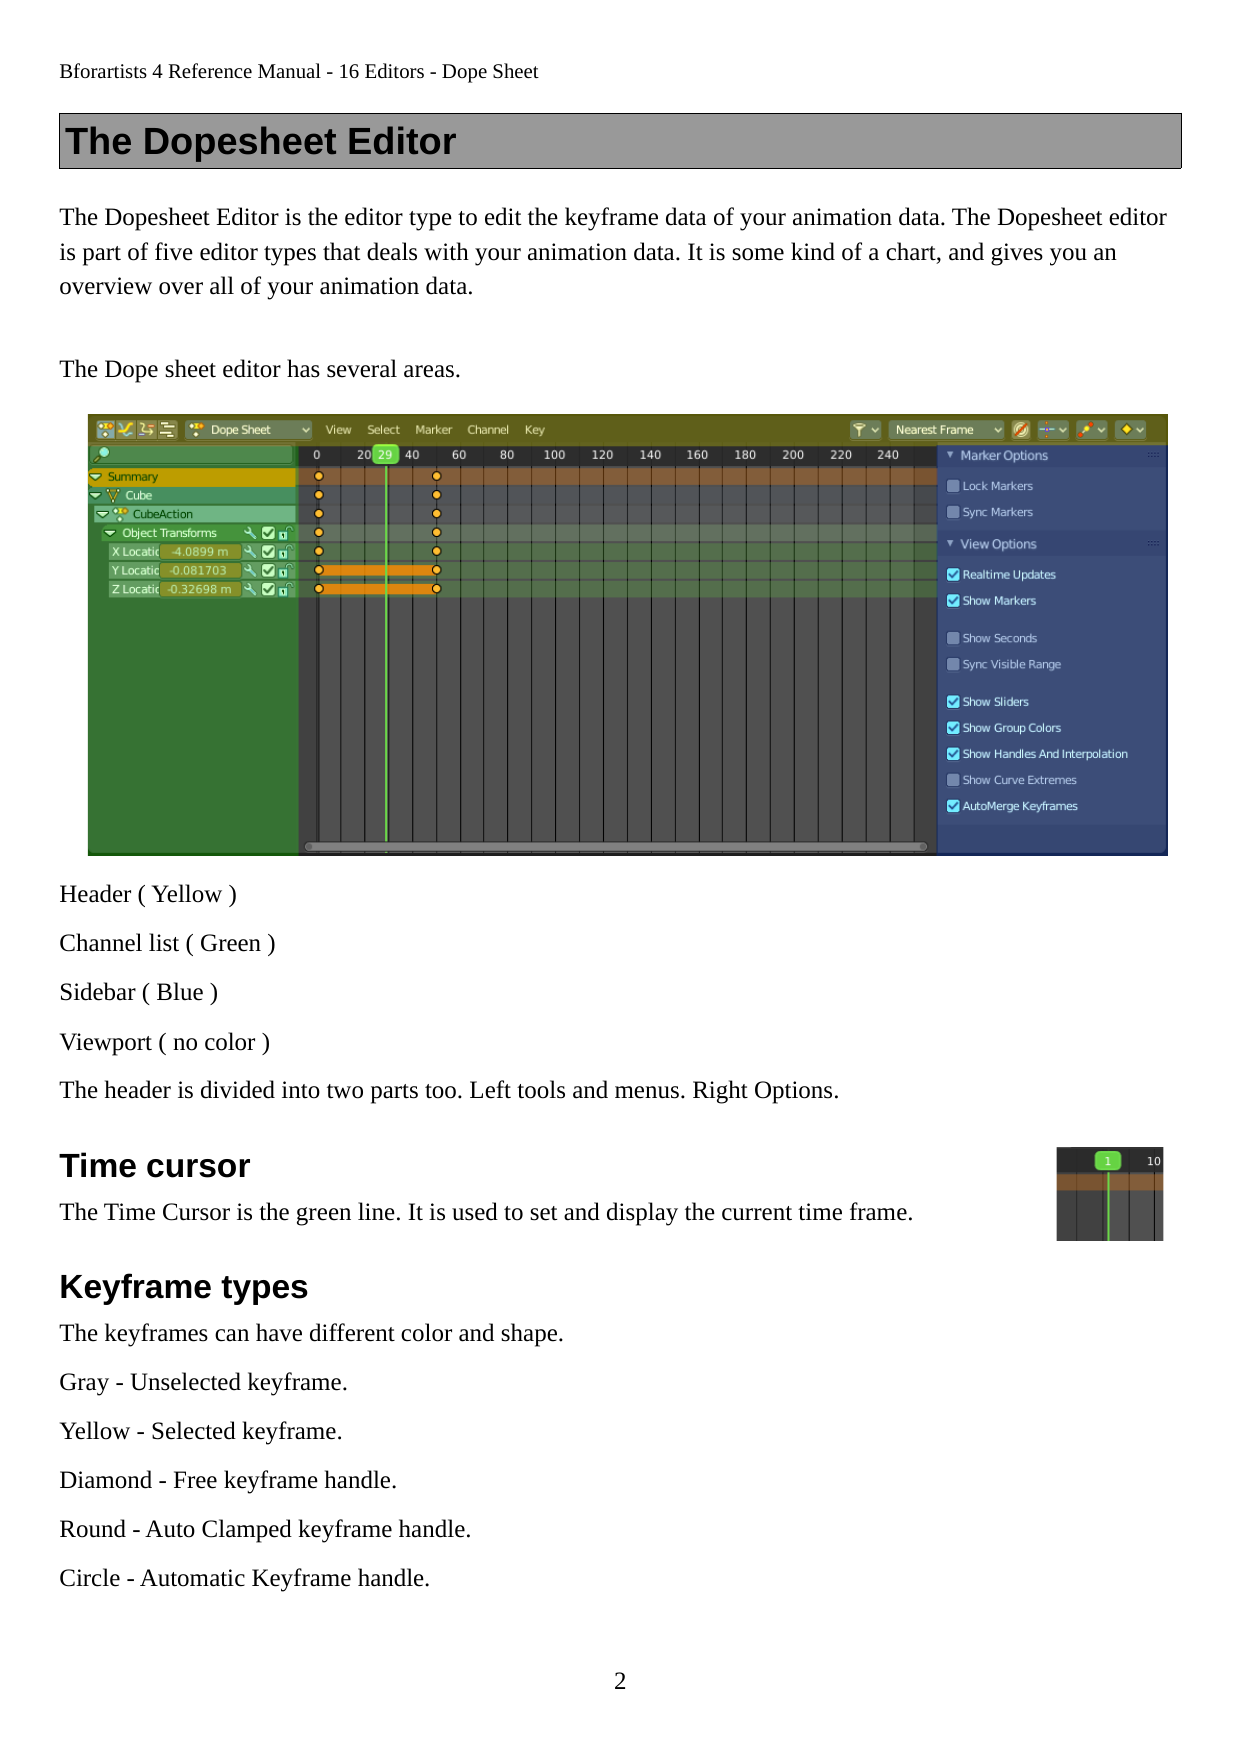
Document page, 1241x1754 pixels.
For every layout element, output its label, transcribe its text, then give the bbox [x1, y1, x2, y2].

text Diamond - Free keyframe handle. [59, 1465, 1181, 1494]
table_header The Dopesheet Editor [60, 114, 1181, 168]
text The Time Cursor is the green line. It is used to set and display the current time frame. [59, 1197, 1056, 1225]
text The Dope sheet editor has several areas. [59, 354, 1181, 382]
text Yellow - Selected keyframe. [59, 1416, 1181, 1444]
picture [87, 414, 1168, 856]
text The header is divided into two parts too. Left tools and menus. Right Options. [59, 1076, 1181, 1104]
subtitle Keyframe types [59, 1267, 1181, 1305]
picture [1056, 1147, 1164, 1241]
text The Dopesheet Editor is the editor type to edit the keyframe data of your animation data. The Dopesheet editor is part of five editor types that deals with your animation data. It is some kind of a chart, and gives you an overview over all of your animation data. [59, 202, 1181, 300]
text Circle - Automatic Keyframe handle. [59, 1563, 1181, 1592]
text Viewport ( no color ) [59, 1027, 1181, 1055]
text Header ( Yellow ) [59, 403, 1181, 908]
text Channel list ( Green ) [59, 928, 1181, 957]
text Round - Auto Clamped keyframe handle. [59, 1514, 1181, 1543]
text Sidebar ( Blue ) [59, 977, 1181, 1006]
text Gray - Unselected keyframe. [59, 1367, 1181, 1396]
subtitle Time cursor [59, 1146, 1181, 1184]
text The keyframes can have different color and shape. [59, 1318, 1181, 1346]
